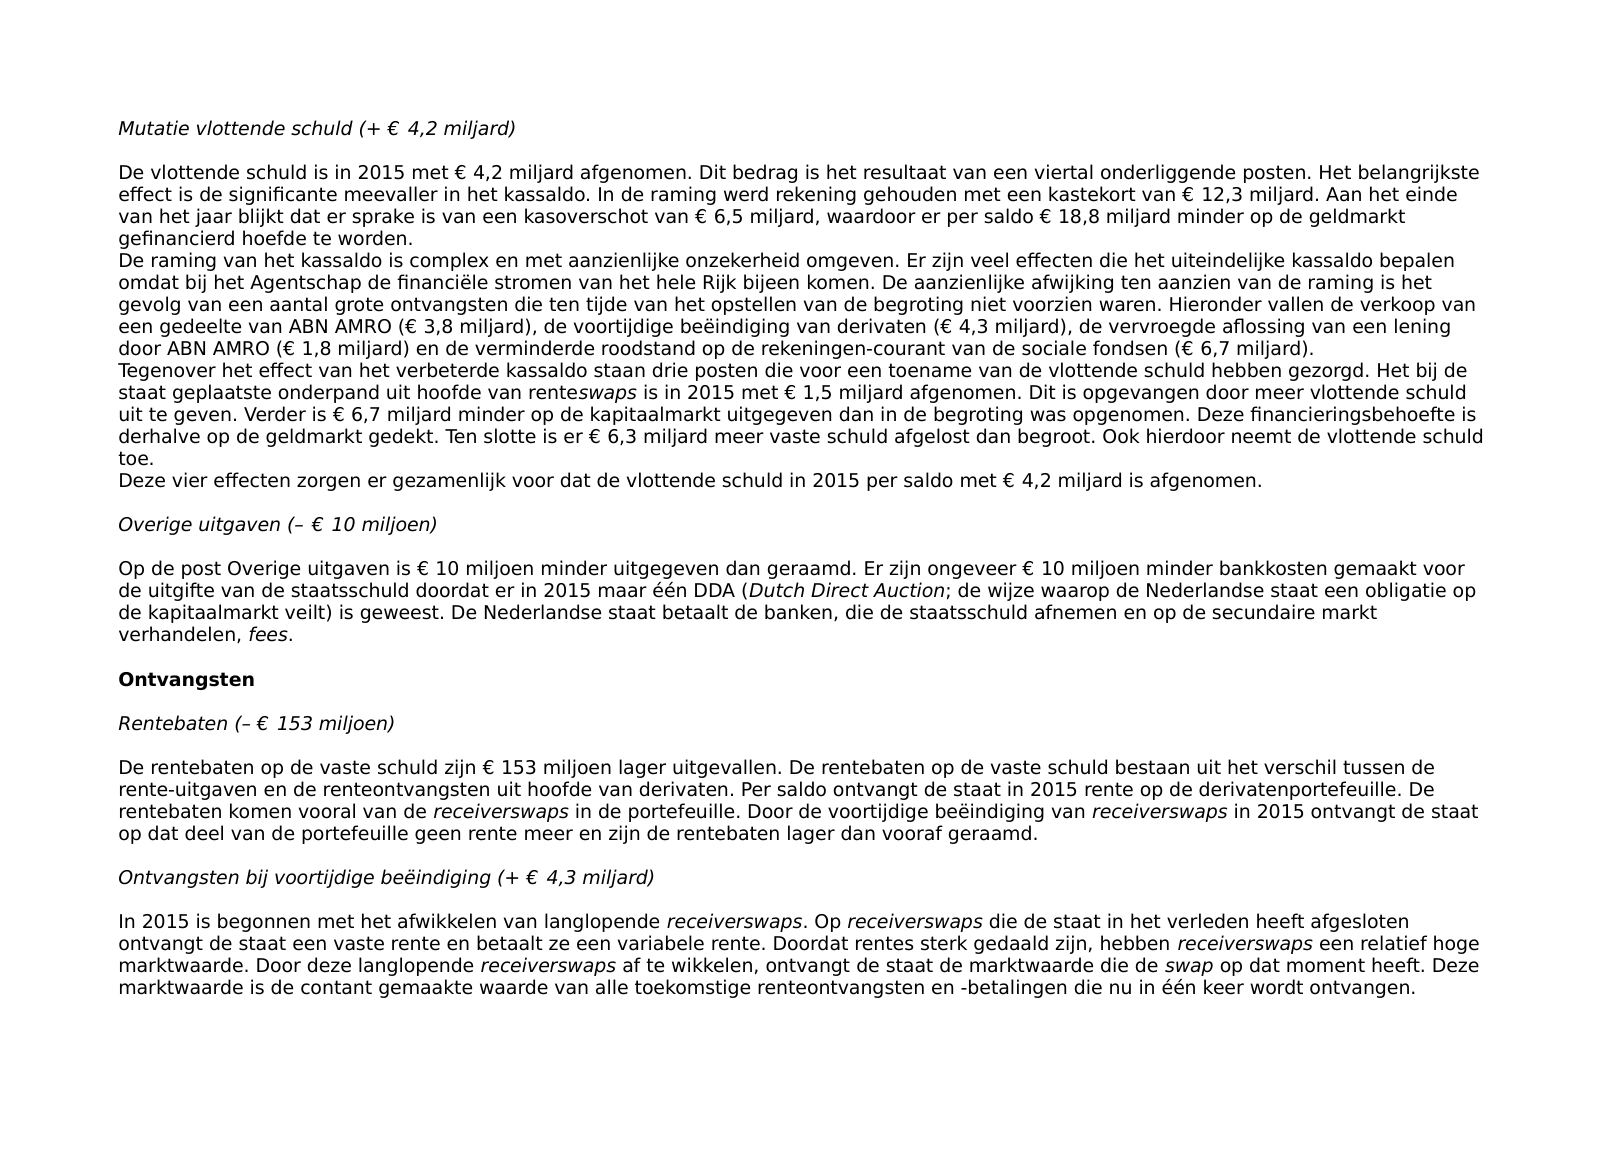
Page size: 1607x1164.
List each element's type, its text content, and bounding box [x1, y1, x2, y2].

text Tegenover het effect van het verbeterde kassaldo staan drie posten die voor een toename van de vlottende schuld hebben gezorgd. Het bij de staat geplaatste onderpand uit hoofde van renteswaps is in 2015 met € 1,5 miljard afgenomen. Dit is opgevangen door meer vlottende schuld uit te geven. Verder is € 6,7 miljard minder op de kapitaalmarkt uitgegeven dan in de begroting was opgenomen. Deze financieringsbehoefte is derhalve op de geldmarkt gedekt. Ten slotte is er € 6,3 miljard meer vaste schuld afgelost dan begroot. Ook hierdoor neemt de vlottende schuld toe. [118, 360, 1488, 470]
text De raming van het kassaldo is complex en met aanzienlijke onzekerheid omgeven. Er zijn veel effecten die het uiteindelijke kassaldo bepalen omdat bij het Agentschap de financiële stromen van het hele Rijk bijeen komen. De aanzienlijke afwijking ten aanzien van de raming is het gevolg van een aantal grote ontvangsten die ten tijde van het opstellen van de begroting niet voorzien waren. Hieronder vallen de verkoop van een gedeelte van ABN AMRO (€ 3,8 miljard), de voortijdige beëindiging van derivaten (€ 4,3 miljard), de vervroegde aflossing van een lening door ABN AMRO (€ 1,8 miljard) en de verminderde roodstand op de rekeningen-courant van de sociale fondsen (€ 6,7 miljard). [118, 250, 1488, 360]
text Op de post Overige uitgaven is € 10 miljoen minder uitgegeven dan geraamd. Er zijn ongeveer € 10 miljoen minder bankkosten gemaakt voor de uitgifte van de staatsschuld doordat er in 2015 maar één DDA (Dutch Direct Auction; de wijze waarop de Nederlandse staat een obligatie op de kapitaalmarkt veilt) is geweest. De Nederlandse staat betaalt de banken, die de staatsschuld afnemen en op de secundaire markt verhandelen, fees. [118, 558, 1488, 646]
subtitle Overige uitgaven (– € 10 miljoen) [118, 514, 1488, 536]
text Deze vier effecten zorgen er gezamenlijk voor dat de vlottende schuld in 2015 per saldo met € 4,2 miljard is afgenomen. [118, 470, 1488, 492]
subtitle Mutatie vlottende schuld (+ € 4,2 miljard) [118, 118, 1488, 140]
text De rentebaten op de vaste schuld zijn € 153 miljoen lager uitgevallen. De rentebaten op de vaste schuld bestaan uit het verschil tussen de rente-uitgaven en de renteontvangsten uit hoofde van derivaten. Per saldo ontvangt de staat in 2015 rente op de derivatenportefeuille. De rentebaten komen vooral van de receiverswaps in de portefeuille. Door de voortijdige beëindiging van receiverswaps in 2015 ontvangt de staat op dat deel van de portefeuille geen rente meer en zijn de rentebaten lager dan vooraf geraamd. [118, 757, 1488, 845]
subtitle Ontvangsten bij voortijdige beëindiging (+ € 4,3 miljard) [118, 867, 1488, 889]
subtitle Ontvangsten [118, 668, 1488, 690]
text In 2015 is begonnen met het afwikkelen van langlopende receiverswaps. Op receiverswaps die de staat in het verleden heeft afgesloten ontvangt de staat een vaste rente en betaalt ze een variabele rente. Doordat rentes sterk gedaald zijn, hebben receiverswaps een relatief hoge marktwaarde. Door deze langlopende receiverswaps af te wikkelen, ontvangt de staat de marktwaarde die de swap op dat moment heeft. Deze marktwaarde is de contant gemaakte waarde van alle toekomstige renteontvangsten en -betalingen die nu in één keer wordt ontvangen. [118, 911, 1488, 999]
text De vlottende schuld is in 2015 met € 4,2 miljard afgenomen. Dit bedrag is het resultaat van een viertal onderliggende posten. Het belangrijkste effect is de significante meevaller in het kassaldo. In de raming werd rekening gehouden met een kastekort van € 12,3 miljard. Aan het einde van het jaar blijkt dat er sprake is van een kasoverschot van € 6,5 miljard, waardoor er per saldo € 18,8 miljard minder op de geldmarkt gefinancierd hoefde te worden. [118, 162, 1488, 250]
subtitle Rentebaten (– € 153 miljoen) [118, 713, 1488, 734]
